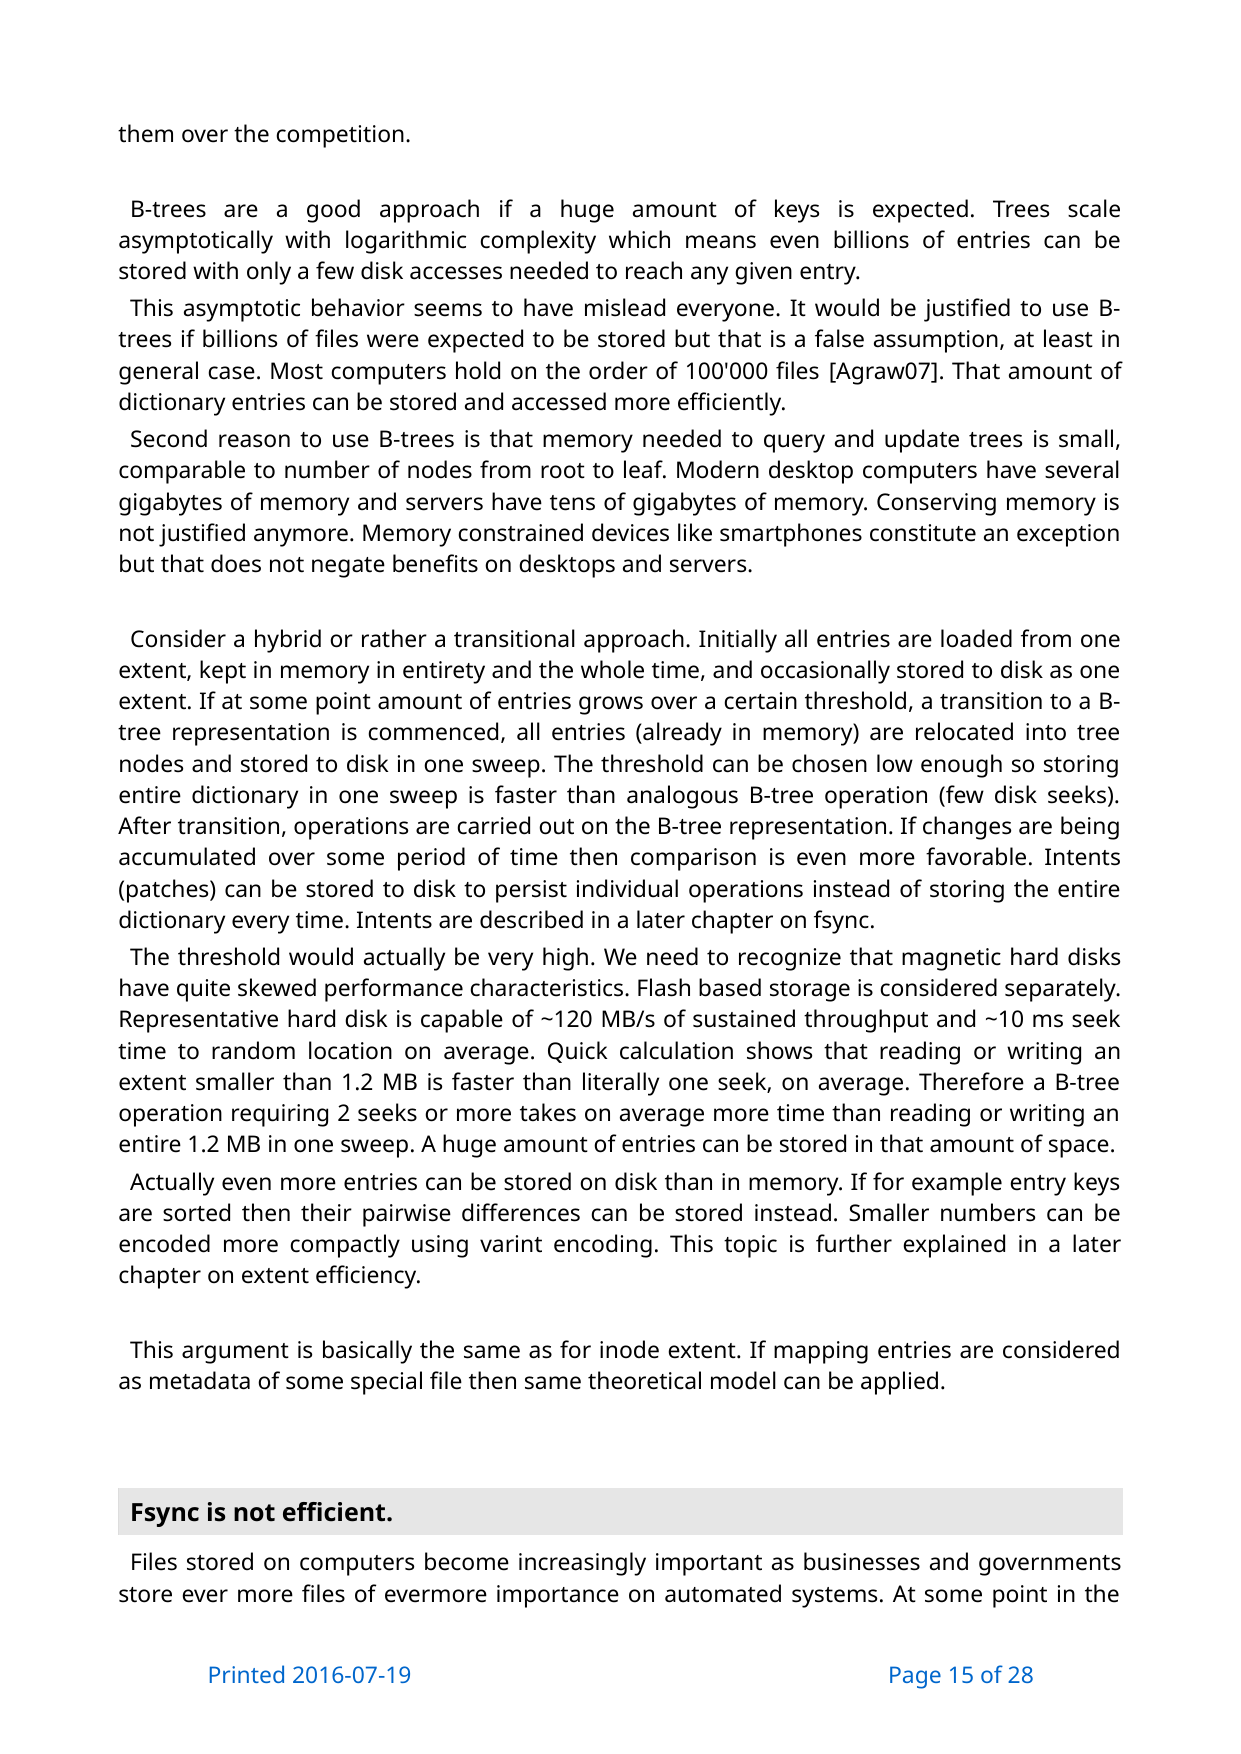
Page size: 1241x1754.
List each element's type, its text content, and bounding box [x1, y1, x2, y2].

text Consider a hybrid or rather a transitional approach. Initially all entries are loaded from one extent, kept in memory in entirety and the whole time, and occasionally stored to disk as one extent. If at some point amount of entries grows over a certain threshold, a transition to a B-tree representation is commenced, all entries (already in memory) are relocated into tree nodes and stored to disk in one sweep. The threshold can be chosen low enough so storing entire dictionary in one sweep is faster than analogous B-tree operation (few disk seeks). After transition, operations are carried out on the B-tree representation. If changes are being accumulated over some period of time then comparison is even more favorable. Intents (patches) can be stored to disk to persist individual operations instead of storing the entire dictionary every time. Intents are described in a later chapter on fsync. [118, 622, 1122, 935]
text The threshold would actually be very high. We need to recognize that magnetic hard disks have quite skewed performance characteristics. Flash based storage is considered separately. Representative hard disk is capable of ~120 MB/s of sustained throughput and ~10 ms seek time to random location on average. Quick calculation shows that reading or writing an extent smaller than 1.2 MB is faster than literally one seek, on average. Therefore a B-tree operation requiring 2 seeks or more takes on average more time than reading or writing an entire 1.2 MB in one sweep. A huge amount of entries can be stored in that amount of space. [118, 941, 1122, 1160]
text them over the competition. [118, 118, 1122, 149]
text Actually even more entries can be stored on disk than in memory. If for example entry keys are sorted then their pairwise differences can be stored instead. Smaller numbers can be encoded more compactly using varint encoding. This topic is further explained in a later chapter on extent efficiency. [118, 1166, 1122, 1291]
subtitle Fsync is not efficient. [119, 1489, 1122, 1534]
text B-trees are a good approach if a huge amount of keys is expected. Trees scale asymptotically with logarithmic complexity which means even billions of entries can be stored with only a few disk accesses needed to reach any given entry. [118, 192, 1122, 286]
text This argument is basically the same as for inode extent. If mapping entries are considered as metadata of some special file then same theoretical model can be applied. [118, 1334, 1122, 1396]
text Files stored on computers become increasingly important as businesses and governments store ever more files of evermore importance on automated systems. At some point in the [118, 1546, 1122, 1609]
text Second reason to use B-trees is that memory needed to query and update trees is small, comparable to number of nodes from root to leaf. Modern desktop computers have several gigabytes of memory and servers have tens of gigabytes of memory. Conserving memory is not justified anymore. Memory constrained devices like smartphones constitute an exception but that does not negate benefits on desktops and servers. [118, 423, 1122, 579]
text This asymptotic behavior seems to have mislead everyone. It would be justified to use B-trees if billions of files were expected to be stored but that is a false assumption, at least in general case. Most computers hold on the order of 100'000 files [Agraw07]. That amount of dictionary entries can be stored and accessed more efficiently. [118, 292, 1122, 417]
